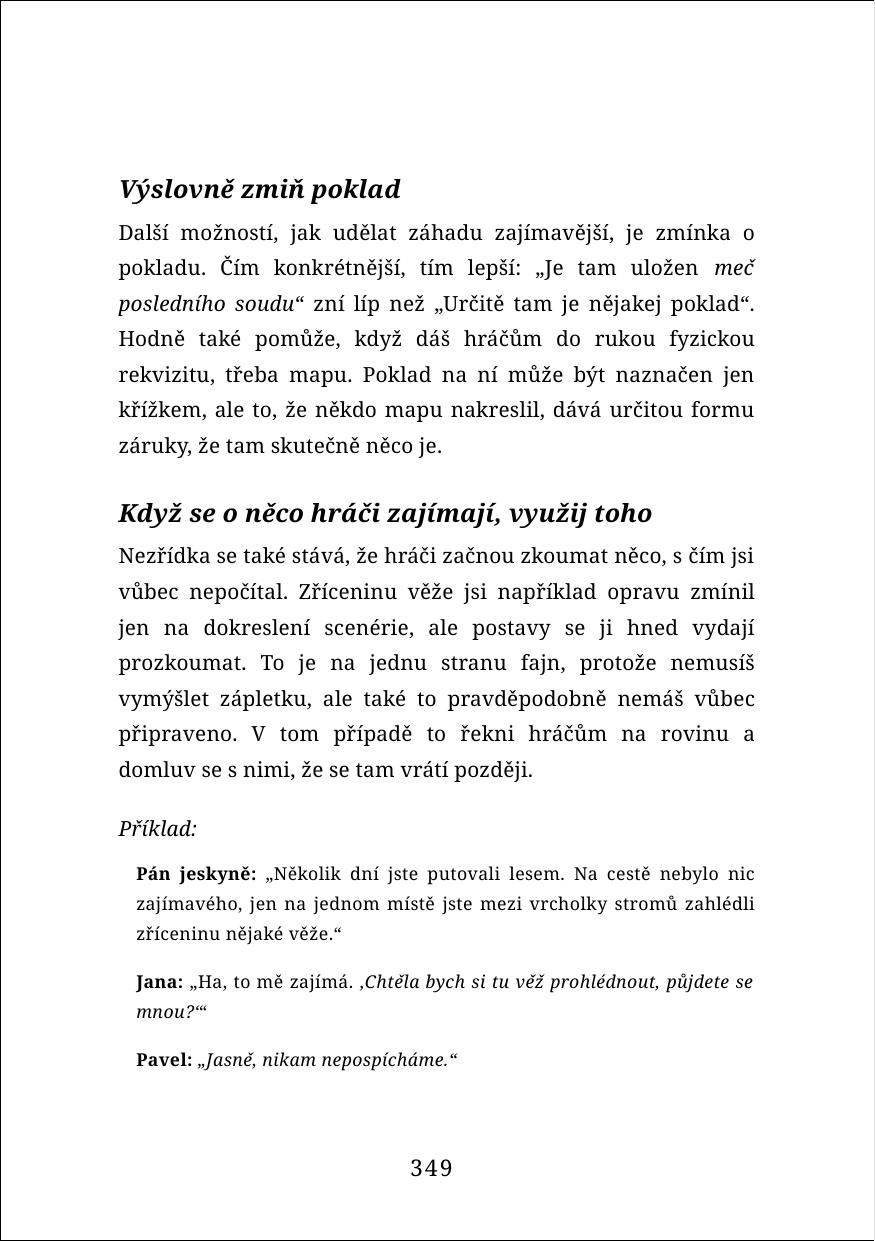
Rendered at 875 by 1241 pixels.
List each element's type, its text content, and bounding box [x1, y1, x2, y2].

text Nezřídka se také stává, že hráči začnou zkoumat něco, s čím jsi vůbec nepočítal. Zříceninu věže jsi například opravu zmínil jen na dokreslení scenérie, ale postavy se ji hned vydají prozkoumat. To je na jednu stranu fajn, protože nemusíš vymýšlet zápletku, ale také to pravděpodobně nemáš vůbec připraveno. V tom případě to řekni hráčům na rovinu a domluv se s nimi, že se tam vrátí později. [118, 542, 756, 783]
text Jana: „Ha, to mě zajímá. ‚Chtěla bych si tu věž prohlédnout, půjdete se mnou?‘“ [136, 969, 756, 1024]
text Příklad: [118, 814, 756, 842]
text Pán jeskyně: „Několik dní jste putovali lesem. Na cestě nebylo nic zajímavého, jen na jednom místě jste mezi vrcholky stromů zahlédli zříceninu nějaké věže.“ [136, 861, 756, 946]
text Další možností, jak udělat záhadu zajímavější, je zmínka o pokladu. Čím konkrétnější, tím lepší: „Je tam uložen meč posledního soudu“ zní líp než „Určitě tam je nějakej poklad“. Hodně také pomůže, když dáš hráčům do rukou fyzickou rekvizitu, třeba mapu. Poklad na ní může být naznačen jen křížkem, ale to, že někdo mapu nakreslil, dává určitou formu záruky, že tam skutečně něco je. [118, 218, 756, 459]
subtitle Když se o něco hráči zajímají, využij toho [118, 496, 756, 530]
subtitle Výslovně zmiň poklad [118, 172, 756, 206]
text Pavel: „Jasně, nikam nepospícháme.“ [136, 1048, 756, 1072]
